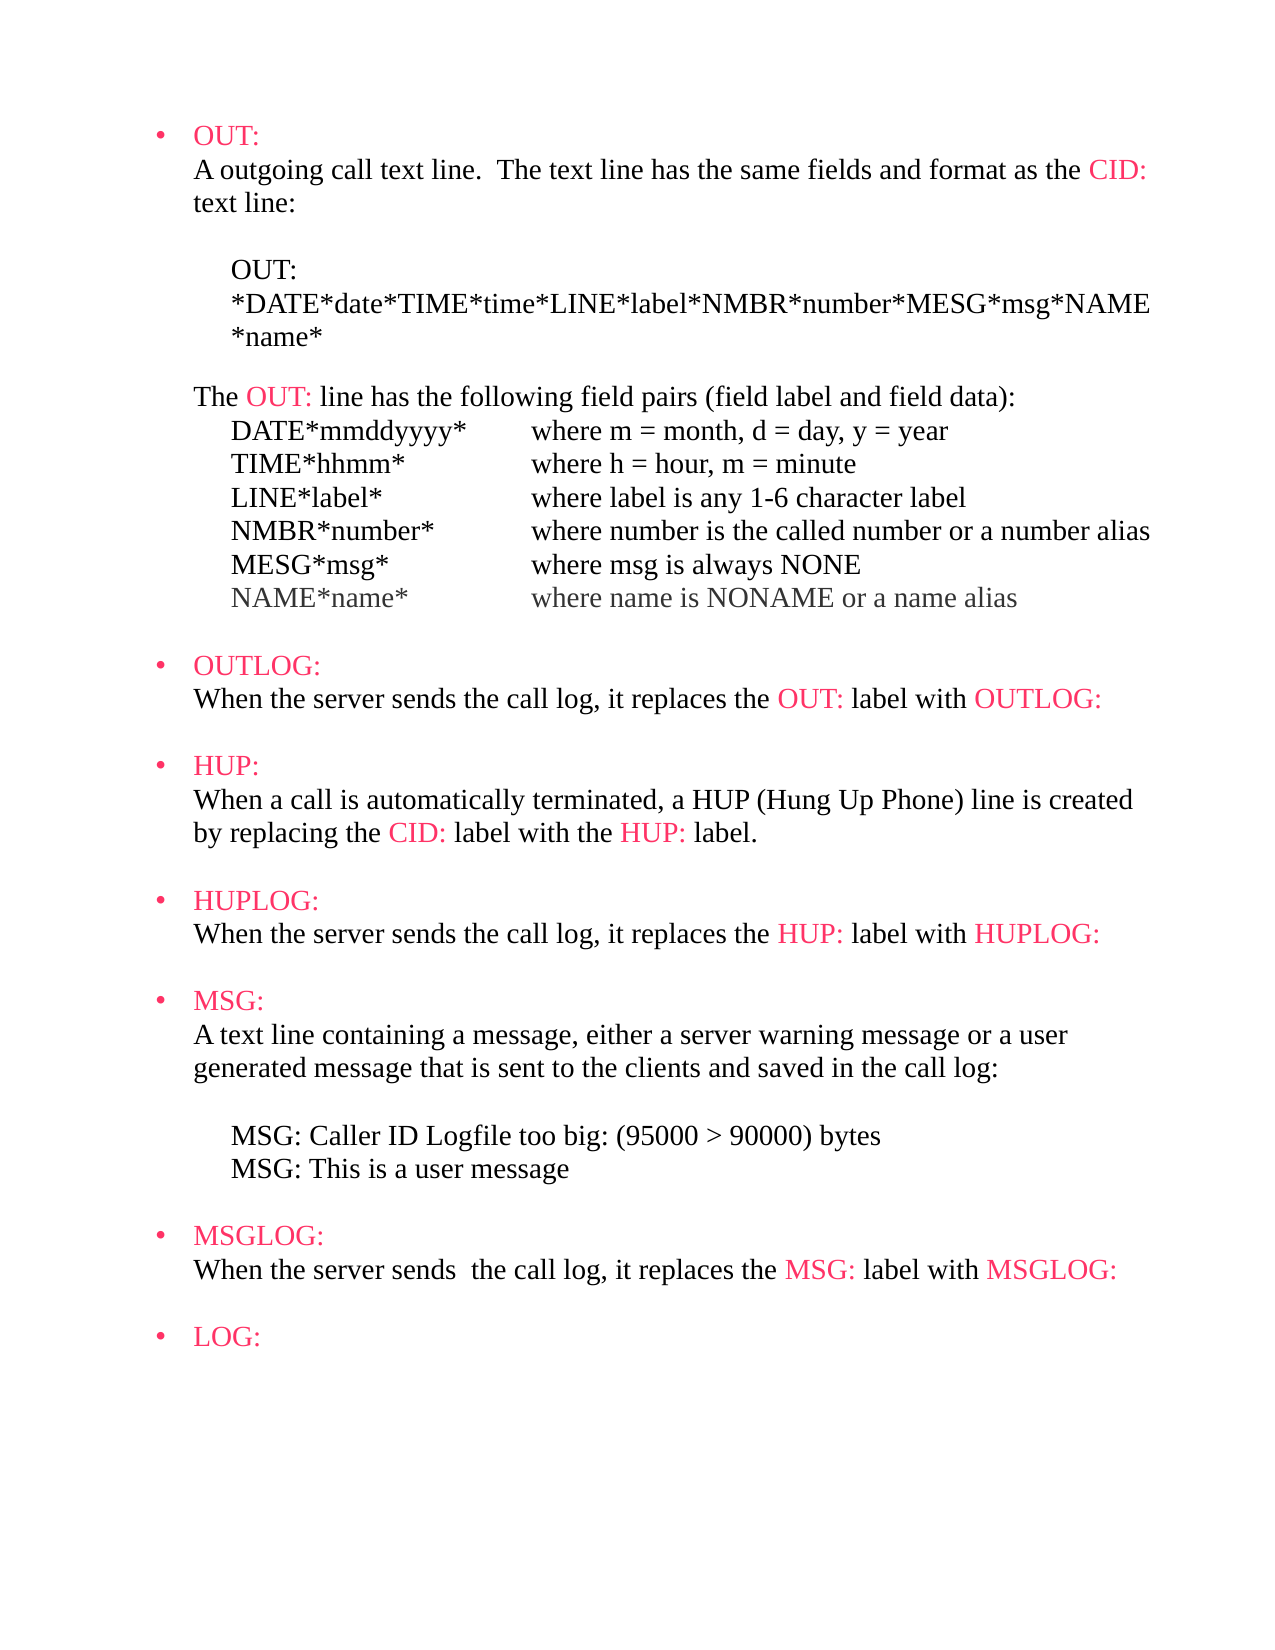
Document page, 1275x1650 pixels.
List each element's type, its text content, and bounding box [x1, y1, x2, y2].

table_cell where name is NONAME or a name alias [495, 581, 1275, 614]
list MSG: Caller ID Logfile too big: (95000 > 90000) bytes [193, 1118, 1157, 1151]
table_header where m = month, d = day, y = year [495, 413, 1275, 446]
list A outgoing call text line. The text line has the same fields and format as the CID: text line: [156, 152, 1157, 219]
table_header DATE*mmddyyyy* [118, 413, 494, 446]
table_cell NMBR*number* [118, 514, 494, 547]
list LOG: [156, 1319, 1157, 1353]
list The OUT: line has the following field pairs (field label and field data): [156, 379, 1157, 413]
list When the server sends the call log, it replaces the HUP: label with HUPLOG: [156, 916, 1157, 950]
table_cell TIME*hhmm* [118, 446, 494, 480]
table_cell LINE*label* [118, 480, 494, 513]
table_cell where msg is always NONE [495, 547, 1275, 581]
list HUPLOG: [156, 883, 1157, 916]
table_cell NAME*name* [118, 581, 494, 614]
list MSG: This is a user message [193, 1151, 1157, 1185]
list When the server sends the call log, it replaces the MSG: label with MSGLOG: [156, 1252, 1157, 1286]
list MSGLOG: [156, 1218, 1157, 1252]
list OUTLOG: [156, 648, 1157, 681]
list When a call is automatically terminated, a HUP (Hung Up Phone) line is created by replacing the CID: label with the HUP: label. [156, 782, 1157, 849]
list When the server sends the call log, it replaces the OUT: label with OUTLOG: [156, 681, 1157, 715]
table_cell where h = hour, m = minute [495, 446, 1275, 480]
list A text line containing a message, either a server warning message or a user generated message that is sent to the clients and saved in the call log: [156, 1017, 1157, 1084]
list HUP: [156, 748, 1157, 782]
list OUT: *DATE*date*TIME*time*LINE*label*NMBR*number*MESG*msg*NAME*name* [193, 252, 1157, 353]
list OUT: [156, 118, 1157, 152]
table_cell MESG*msg* [118, 547, 494, 581]
table_cell where number is the called number or a number alias [495, 514, 1275, 547]
list MSG: [156, 983, 1157, 1017]
table_cell where label is any 1-6 character label [495, 480, 1275, 513]
